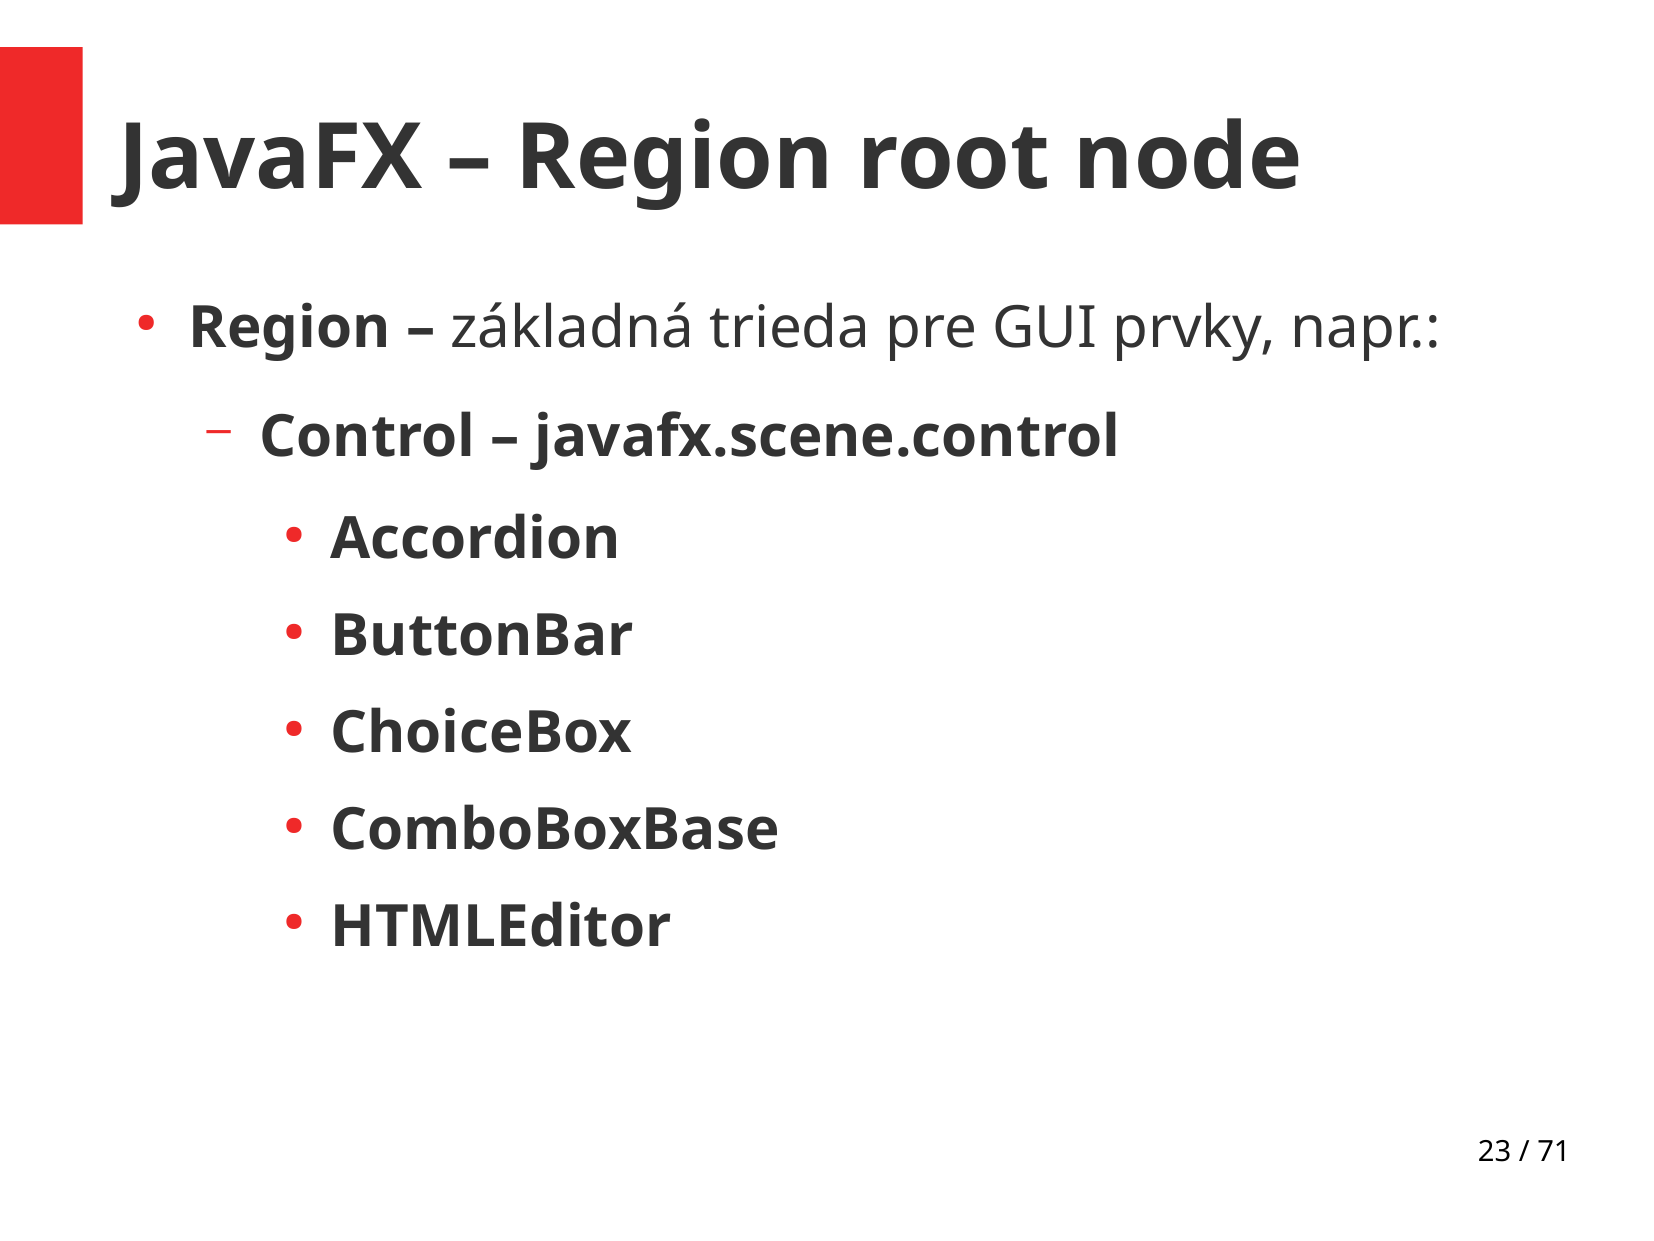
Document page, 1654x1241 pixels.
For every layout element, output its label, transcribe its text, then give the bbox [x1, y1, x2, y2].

title JavaFX – Region root node [118, 49, 1571, 257]
list Region – základná trieda pre GUI prvky, napr.: Control – javafx.scene.control Accordion ButtonBar ChoiceBox ComboBoxBase HTMLEditor [118, 285, 1536, 1005]
